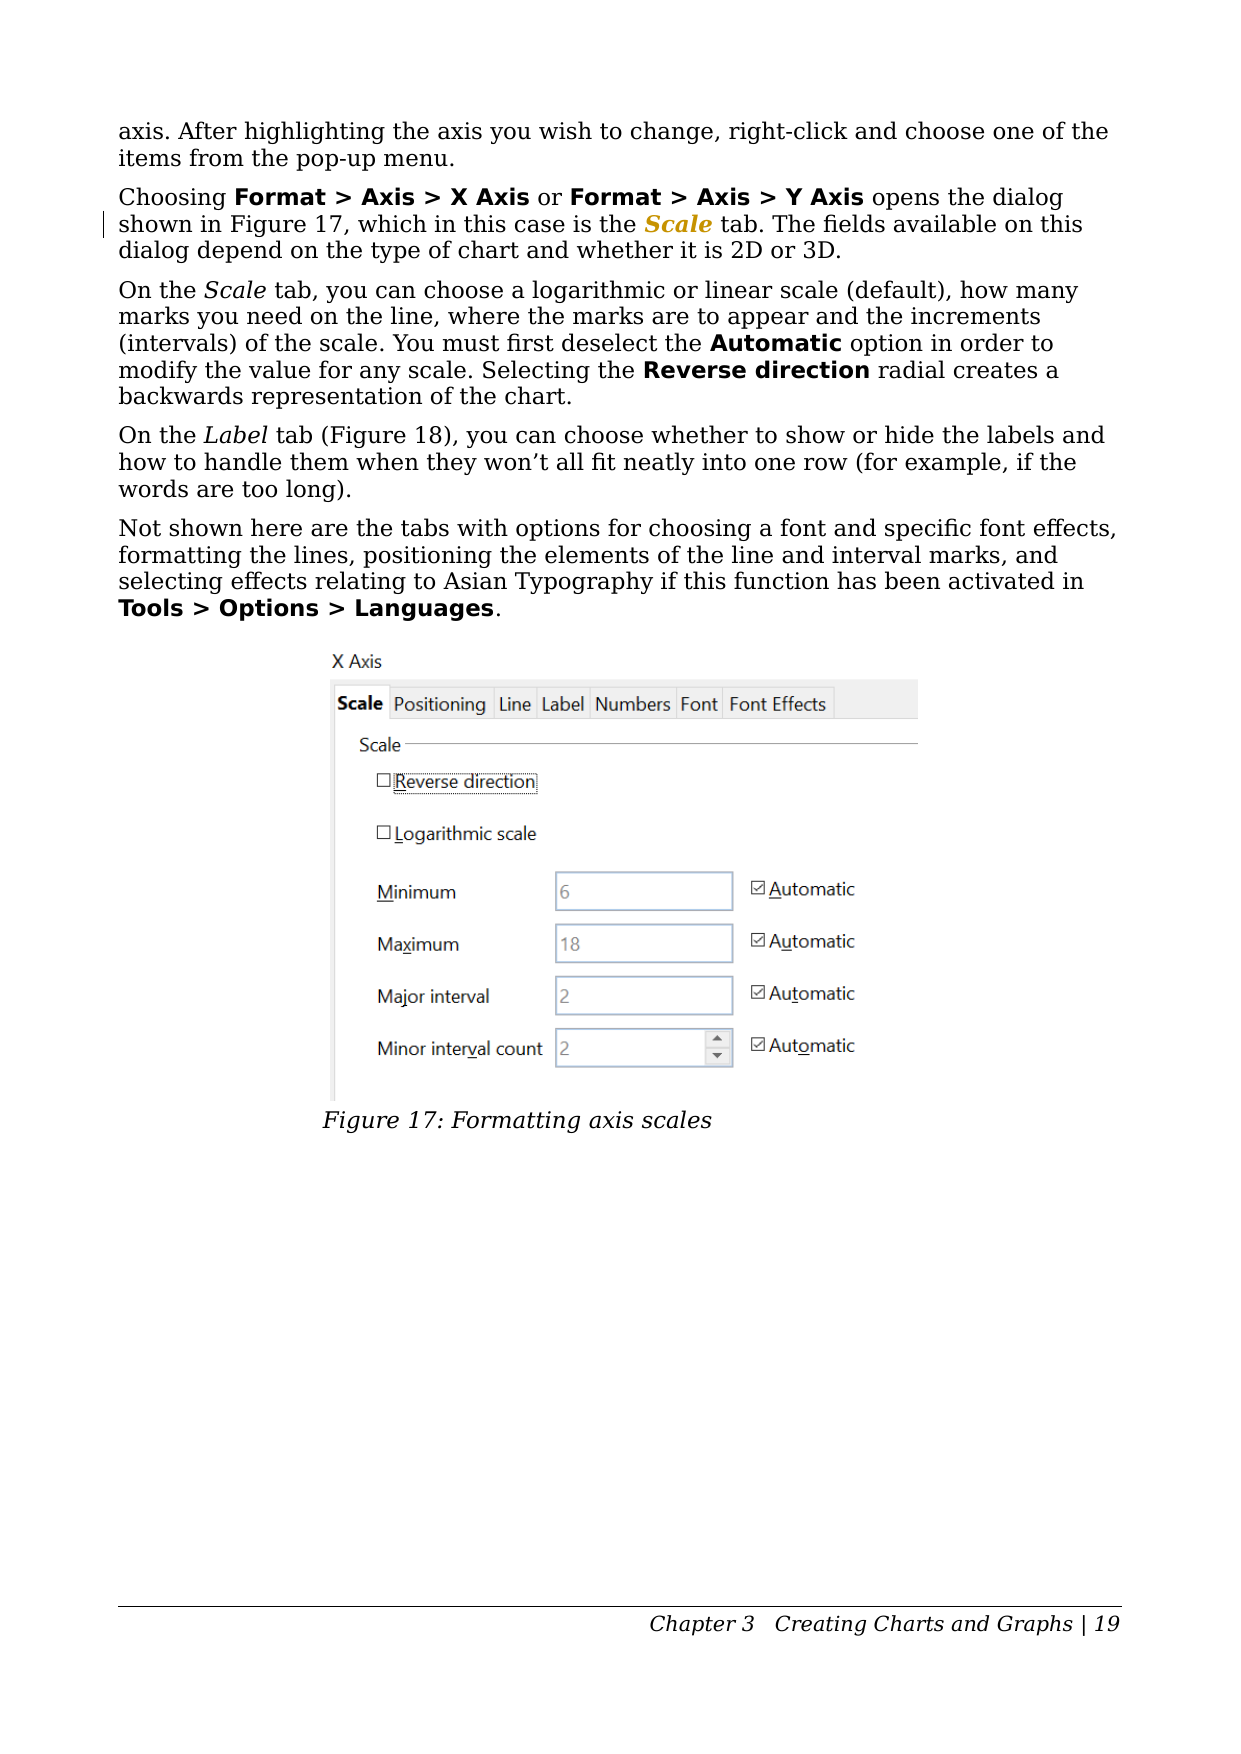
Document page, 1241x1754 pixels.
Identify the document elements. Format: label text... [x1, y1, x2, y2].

text On the Scale tab, you can choose a logarithmic or linear scale (default), how many marks you need on the line, where the marks are to appear and the increments (intervals) of the scale. You must first deselect the Automatic option in order to modify the value for any scale. Selecting the Reverse direction radial creates a backwards representation of the chart. [118, 277, 1122, 410]
text axis. After highlighting the axis you wish to change, right-click and choose one of the items from the pop-up menu. [118, 118, 1122, 171]
text Figure 17: Formatting axis scales [323, 1107, 918, 1134]
text Not shown here are the tabs with options for choosing a font and specific font effects, formatting the lines, positioning the elements of the line and interval marks, and selecting effects relating to Asian Typography if this function has been activated in Tools > Options > Languages. [118, 515, 1122, 622]
picture [330, 646, 918, 1101]
text On the Label tab (Figure 18), you can choose whether to show or hide the labels and how to handle them when they won’t all fit neatly into one row (for example, if the words are too long). [118, 423, 1122, 503]
text Choosing Format > Axis > X Axis or Format > Axis > Y Axis opens the dialog shown in Figure 17, which in this case is the Scale tab. The fields available on this dialog depend on the type of chart and whether it is 2D or 3D. [118, 184, 1122, 264]
